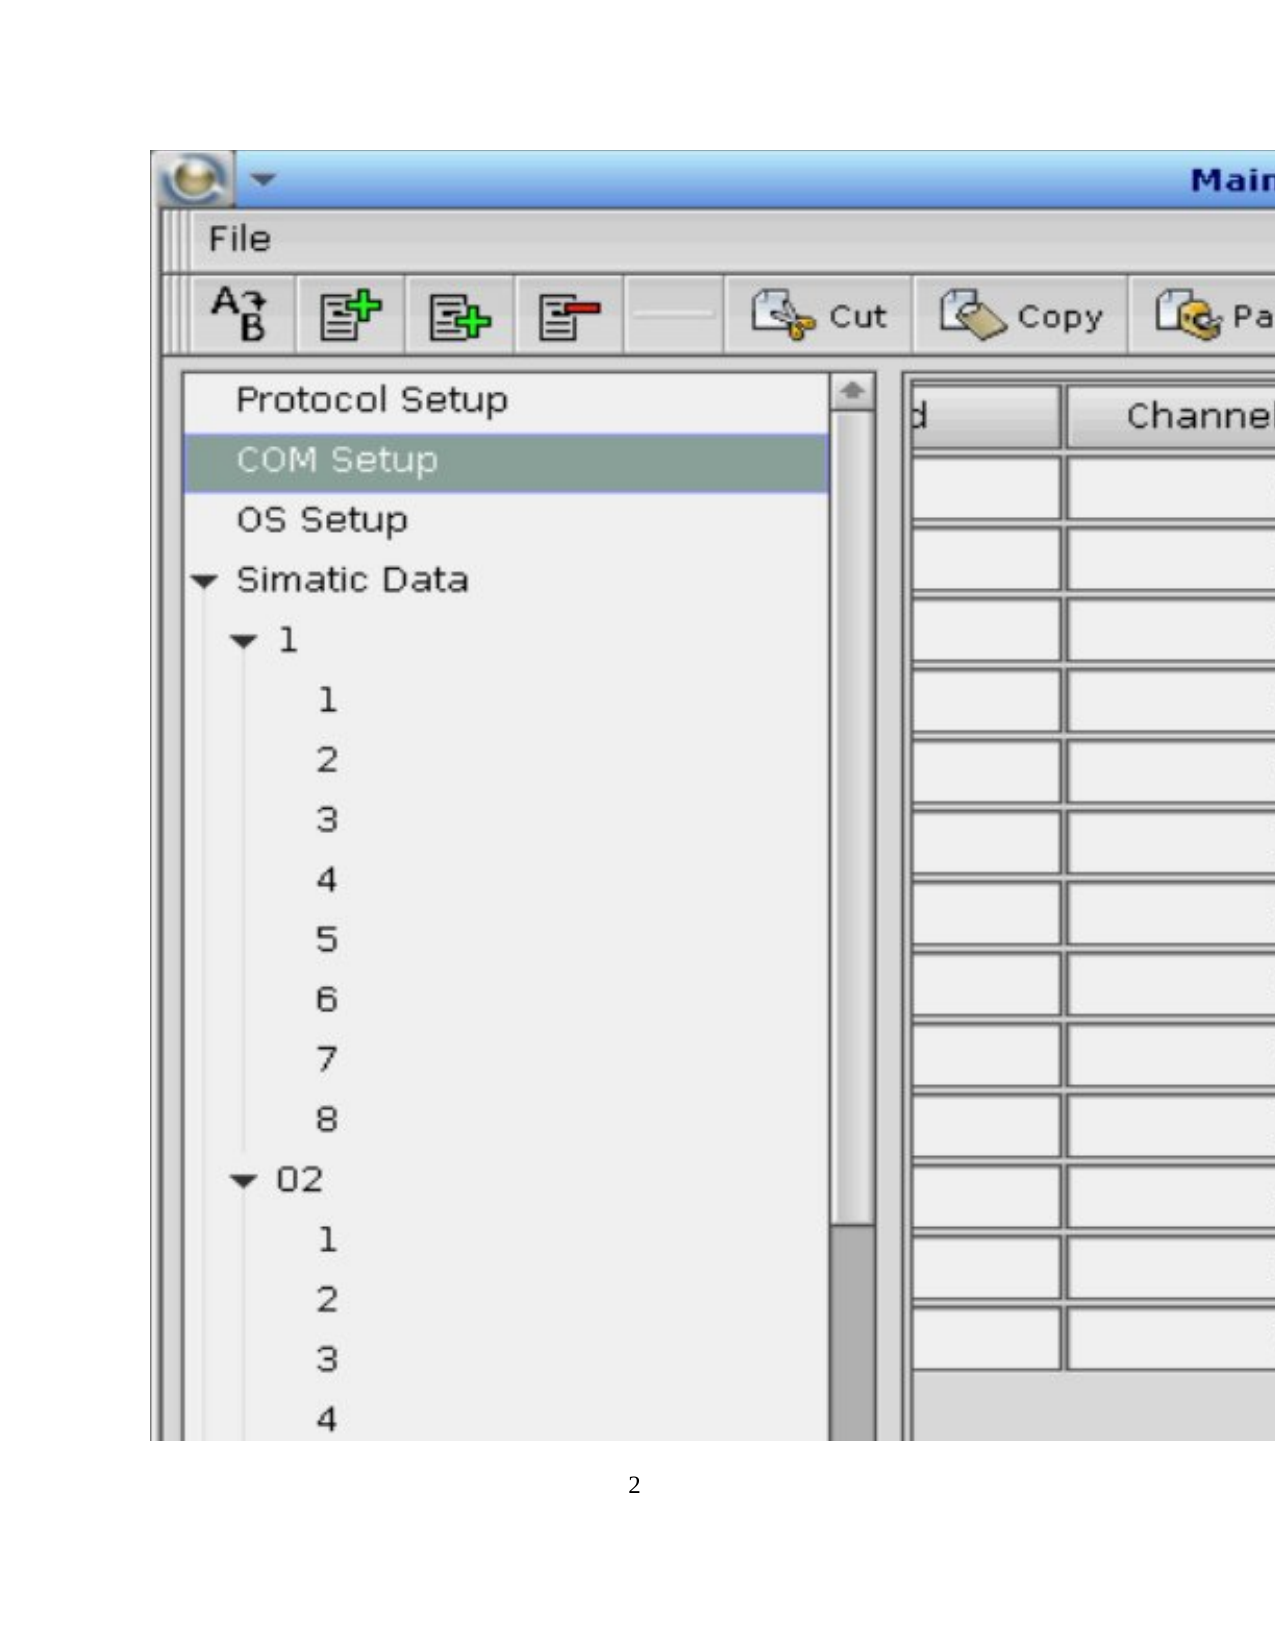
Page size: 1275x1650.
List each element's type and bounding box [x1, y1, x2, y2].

picture [150, 150, 1275, 1441]
